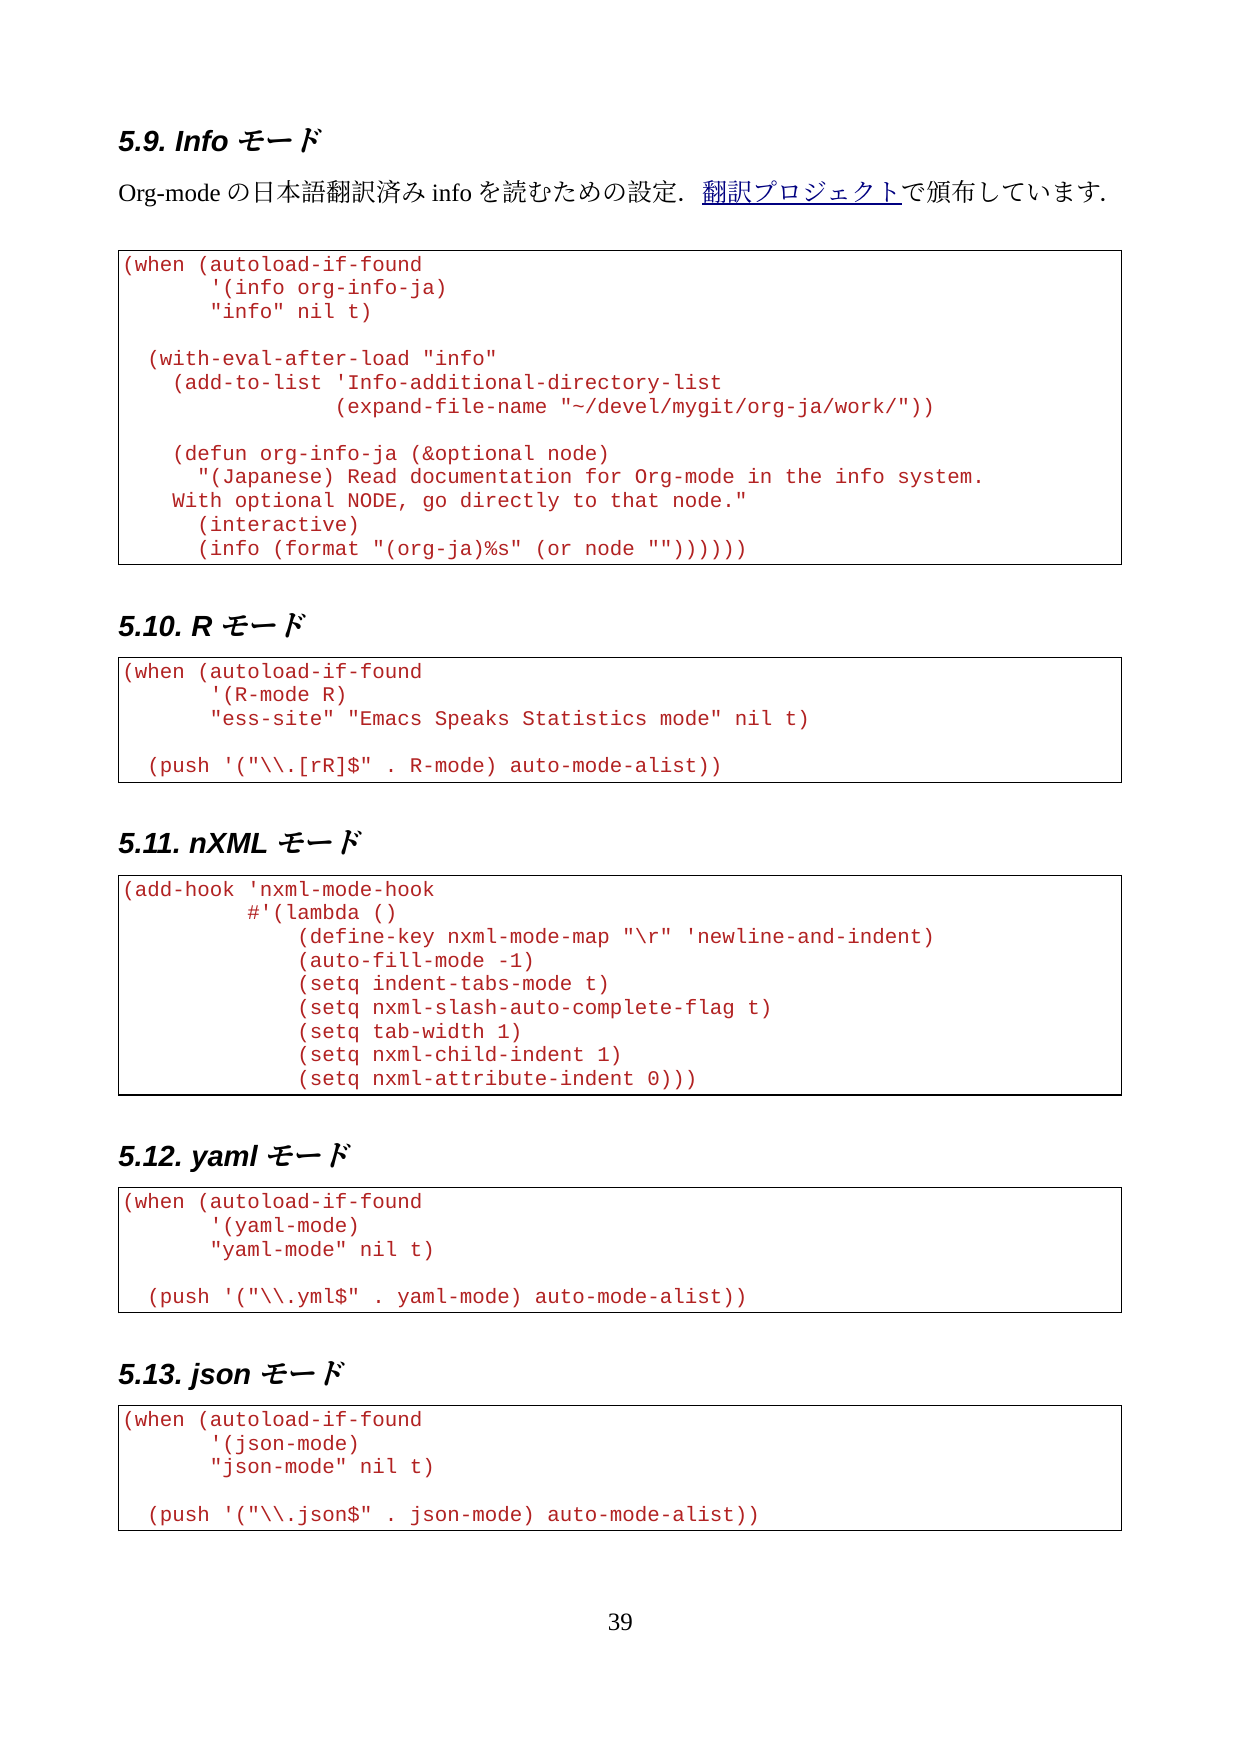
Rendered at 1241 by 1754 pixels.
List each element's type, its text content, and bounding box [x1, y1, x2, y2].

text (define-key nxml-mode-map "\r" 'newline-and-indent) [119, 922, 1121, 946]
text (push '("\\.json$" . json-mode) auto-mode-alist)) [119, 1500, 1121, 1530]
text (when (autoload-if-found [119, 658, 1121, 681]
text With optional NODE, go directly to that node." [119, 486, 1121, 510]
text (setq nxml-child-indent 1) [119, 1040, 1121, 1064]
text (defun org-info-ja (&optional node) [119, 439, 1121, 463]
subtitle jsonモード [118, 1351, 1122, 1393]
text (setq nxml-attribute-indent 0))) [119, 1064, 1121, 1094]
text (when (autoload-if-found [119, 1406, 1121, 1429]
text "(Japanese) Read documentation for Org-mode in the info system. [119, 463, 1121, 486]
text (setq tab-width 1) [119, 1017, 1121, 1040]
text #'(lambda () [119, 898, 1121, 922]
text "ess-site" "Emacs Speaks Statistics mode" nil t) [119, 704, 1121, 728]
text Org-mode の日本語翻訳済みinfoを読むための設定．翻訳プロジェクトで頒布しています． [118, 172, 1122, 237]
text (when (autoload-if-found [119, 251, 1121, 273]
text (info (format "(org-ja)%s" (or node "")))))) [119, 533, 1121, 564]
text '(R-mode R) [119, 681, 1121, 704]
text (interactive) [119, 510, 1121, 533]
text (with-eval-after-load "info" [119, 344, 1121, 368]
text (auto-fill-mode -1) [119, 946, 1121, 969]
text (setq nxml-slash-auto-complete-flag t) [119, 993, 1121, 1017]
text (setq indent-tabs-mode t) [119, 969, 1121, 993]
text (add-hook 'nxml-mode-hook [119, 876, 1121, 898]
text "info" nil t) [119, 297, 1121, 321]
text "yaml-mode" nil t) [119, 1234, 1121, 1258]
text (push '("\\.yml$" . yaml-mode) auto-mode-alist)) [119, 1282, 1121, 1312]
subtitle Infoモード [118, 118, 1122, 160]
subtitle nXMLモード [118, 820, 1122, 862]
text (expand-file-name "~/devel/mygit/org-ja/work/")) [119, 392, 1121, 415]
text "json-mode" nil t) [119, 1452, 1121, 1476]
text '(json-mode) [119, 1429, 1121, 1452]
text (add-to-list 'Info-additional-directory-list [119, 368, 1121, 392]
text (when (autoload-if-found [119, 1188, 1121, 1211]
text (push '("\\.[rR]$" . R-mode) auto-mode-alist)) [119, 751, 1121, 782]
subtitle yamlモード [118, 1133, 1122, 1175]
text '(yaml-mode) [119, 1211, 1121, 1234]
subtitle Rモード [118, 602, 1122, 644]
text '(info org-info-ja) [119, 273, 1121, 297]
